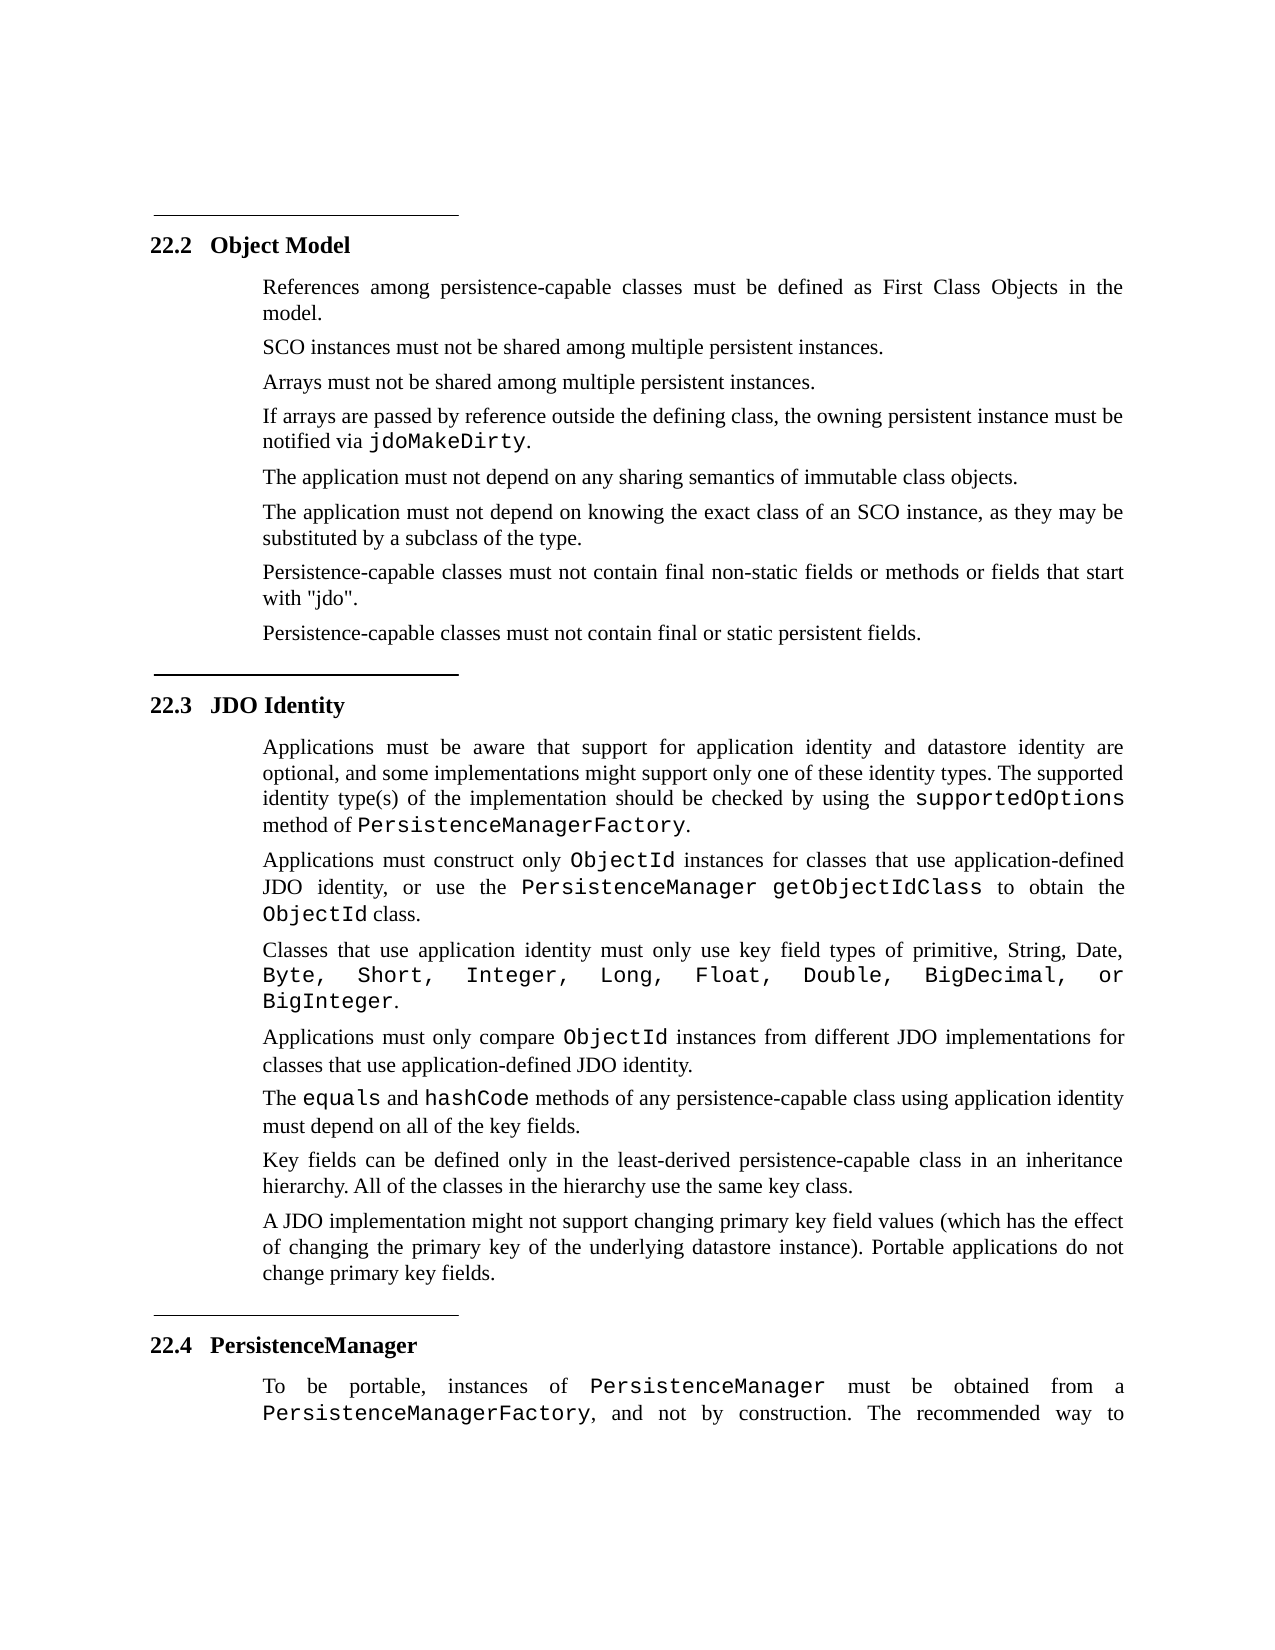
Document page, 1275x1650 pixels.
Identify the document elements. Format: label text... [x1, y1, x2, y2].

text The application must not depend on any sharing semantics of immutable class objects. [262, 463, 1125, 489]
text SCO instances must not be shared among multiple persistent instances. [262, 333, 1125, 359]
text Applications must construct only ObjectId instances for classes that use application-defined JDO identity, or use the PersistenceManager getObjectIdClass to obtain the ObjectId class. [262, 847, 1125, 928]
text The equals and hashCode methods of any persistence-capable class using application identity must depend on all of the key fields. [262, 1085, 1125, 1138]
subtitle PersistenceManager [150, 1331, 1125, 1358]
subtitle Object Model [150, 231, 1125, 258]
text Arrays must not be shared among multiple persistent instances. [262, 368, 1125, 394]
text Persistence-capable classes must not contain final non-static fields or methods or fields that start with "jdo". [262, 558, 1125, 610]
text Key fields can be defined only in the least-derived persistence-capable class in an inheritance hierarchy. All of the classes in the hierarchy use the same key class. [262, 1147, 1125, 1199]
text To be portable, instances of PersistenceManager must be obtained from a PersistenceManagerFactory, and not by construction. The recommended way to [262, 1373, 1125, 1427]
text Classes that use application identity must only use key field types of primitive, String, Date, Byte, Short, Integer, Long, Float, Double, BigDecimal, or BigInteger. [262, 936, 1125, 1016]
text The application must not depend on knowing the exact class of an SCO instance, as they may be substituted by a subclass of the type. [262, 498, 1125, 550]
text Applications must only compare ObjectId instances from different JDO implementations for classes that use application-defined JDO identity. [262, 1024, 1125, 1077]
text If arrays are passed by reference outside the defining class, the owning persistent instance must be notified via jdoMakeDirty. [262, 402, 1125, 455]
subtitle JDO Identity [150, 691, 1125, 718]
text A JDO implementation might not support changing primary key field values (which has the effect of changing the primary key of the underlying datastore instance). Portable applications do not change primary key fields. [262, 1207, 1125, 1285]
text Persistence-capable classes must not contain final or static persistent fields. [262, 619, 1125, 645]
text References among persistence-capable classes must be defined as First Class Objects in the model. [262, 273, 1125, 325]
text Applications must be aware that support for application identity and datastore identity are optional, and some implementations might support only one of these identity types. The supported identity type(s) of the implementation should be checked by using the supportedOptions method of PersistenceManagerFactory. [262, 733, 1125, 839]
